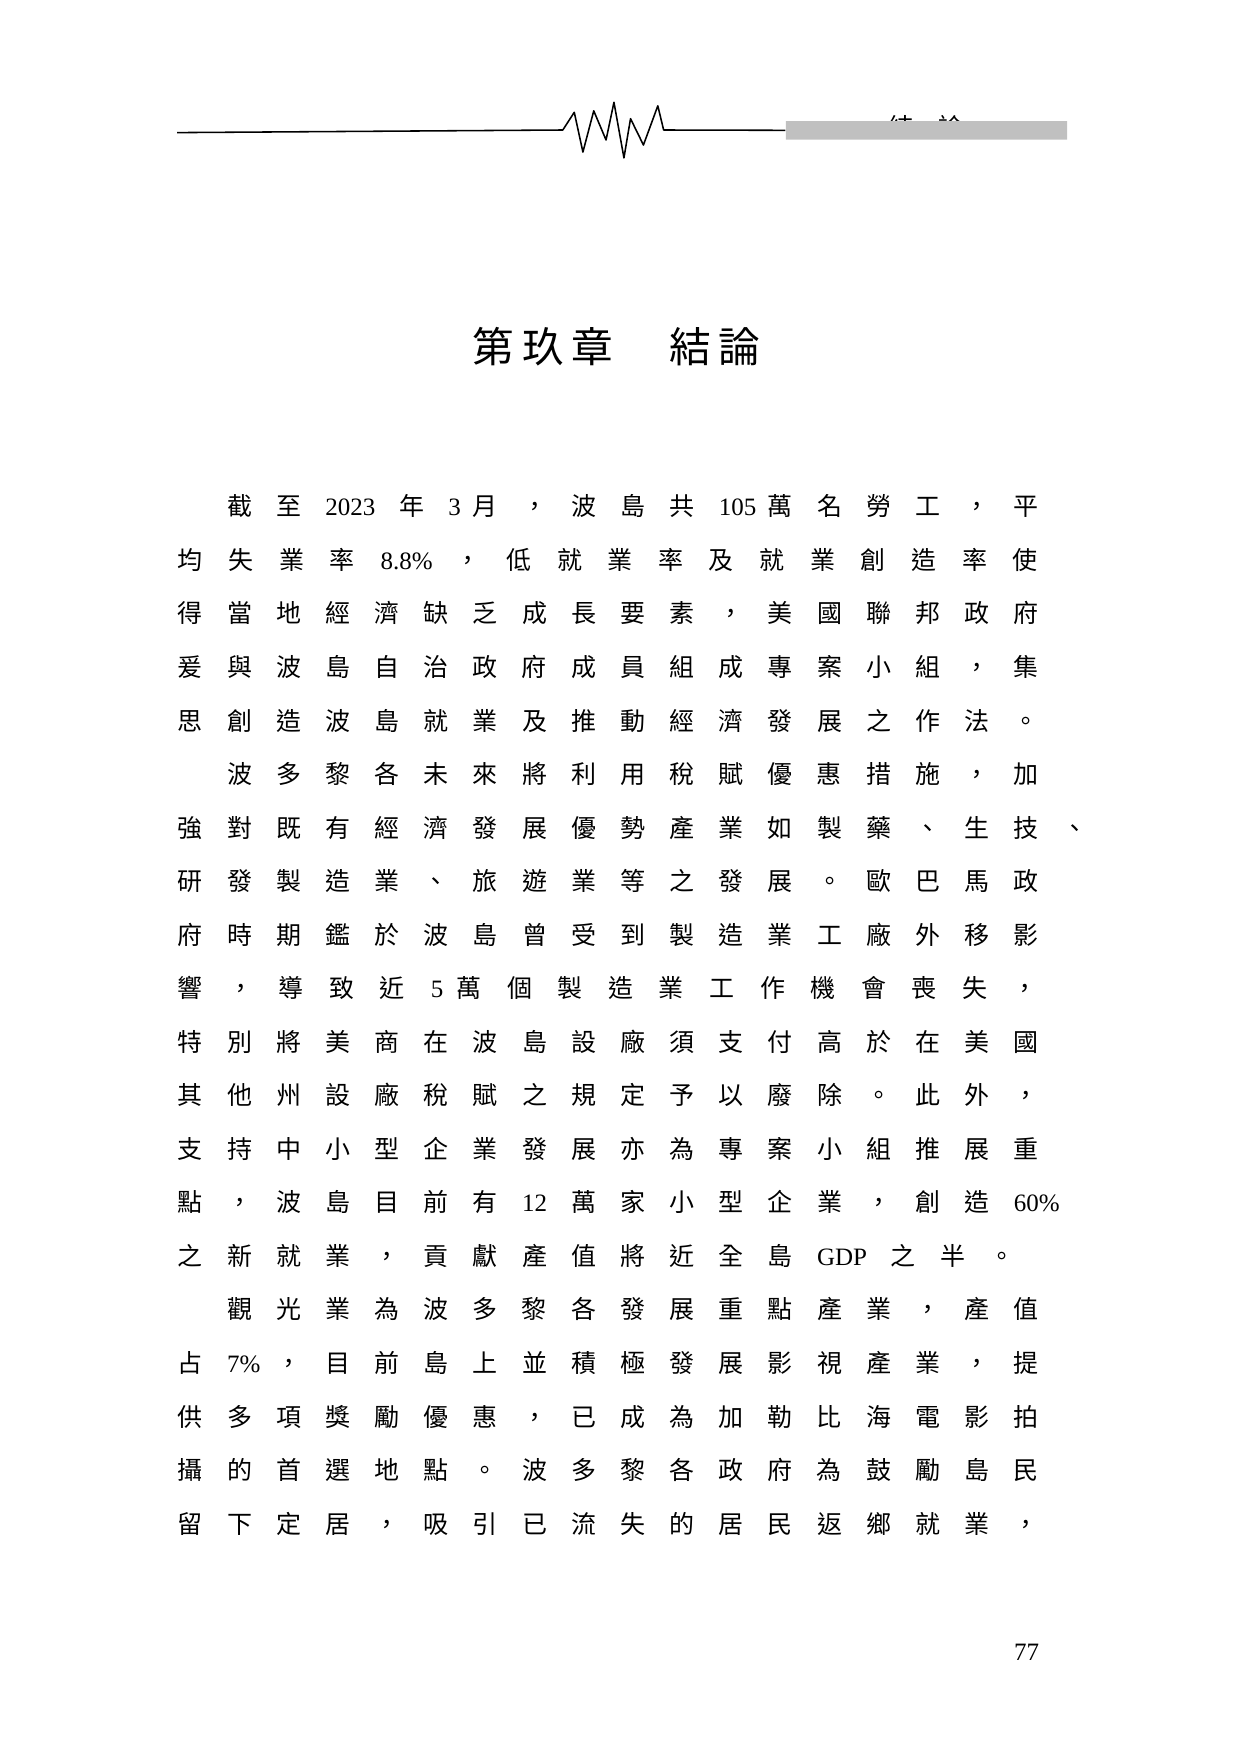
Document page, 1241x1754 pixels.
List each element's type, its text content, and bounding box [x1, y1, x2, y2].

text 第玖章 結論 [178, 291, 1063, 398]
text 波多黎各未來將利用稅賦優惠措施，加強對既有經濟發展優勢產業如製藥、生技、研發製造業、旅遊業等之發展。歐巴馬政府時期鑑於波島曾受到製造業工廠外移影響，導致近5萬個製造業工作機會喪失，特別將美商在波島設廠須支付高於在美國其他州設廠稅賦之規定予以廢除。此外，支持中小型企業發展亦為專案小組推展重點，波島目前有12萬家小型企業，創造60%之新就業，貢獻產值將近全島GDP之半。 [178, 746, 1063, 1281]
text 截至2023年3月，波島共105萬名勞工，平均失業率8.8%，低就業率及就業創造率使得當地經濟缺乏成長要素，美國聯邦政府爰與波島自治政府成員組成專案小組，集思創造波島就業及推動經濟發展之作法。 [178, 478, 1063, 746]
text 觀光業為波多黎各發展重點產業，產值占7%，目前島上並積極發展影視產業，提供多項獎勵優惠，已成為加勒比海電影拍攝的首選地點。波多黎各政府為鼓勵島民留下定居，吸引已流失的居民返鄉就業， [178, 1281, 1063, 1549]
